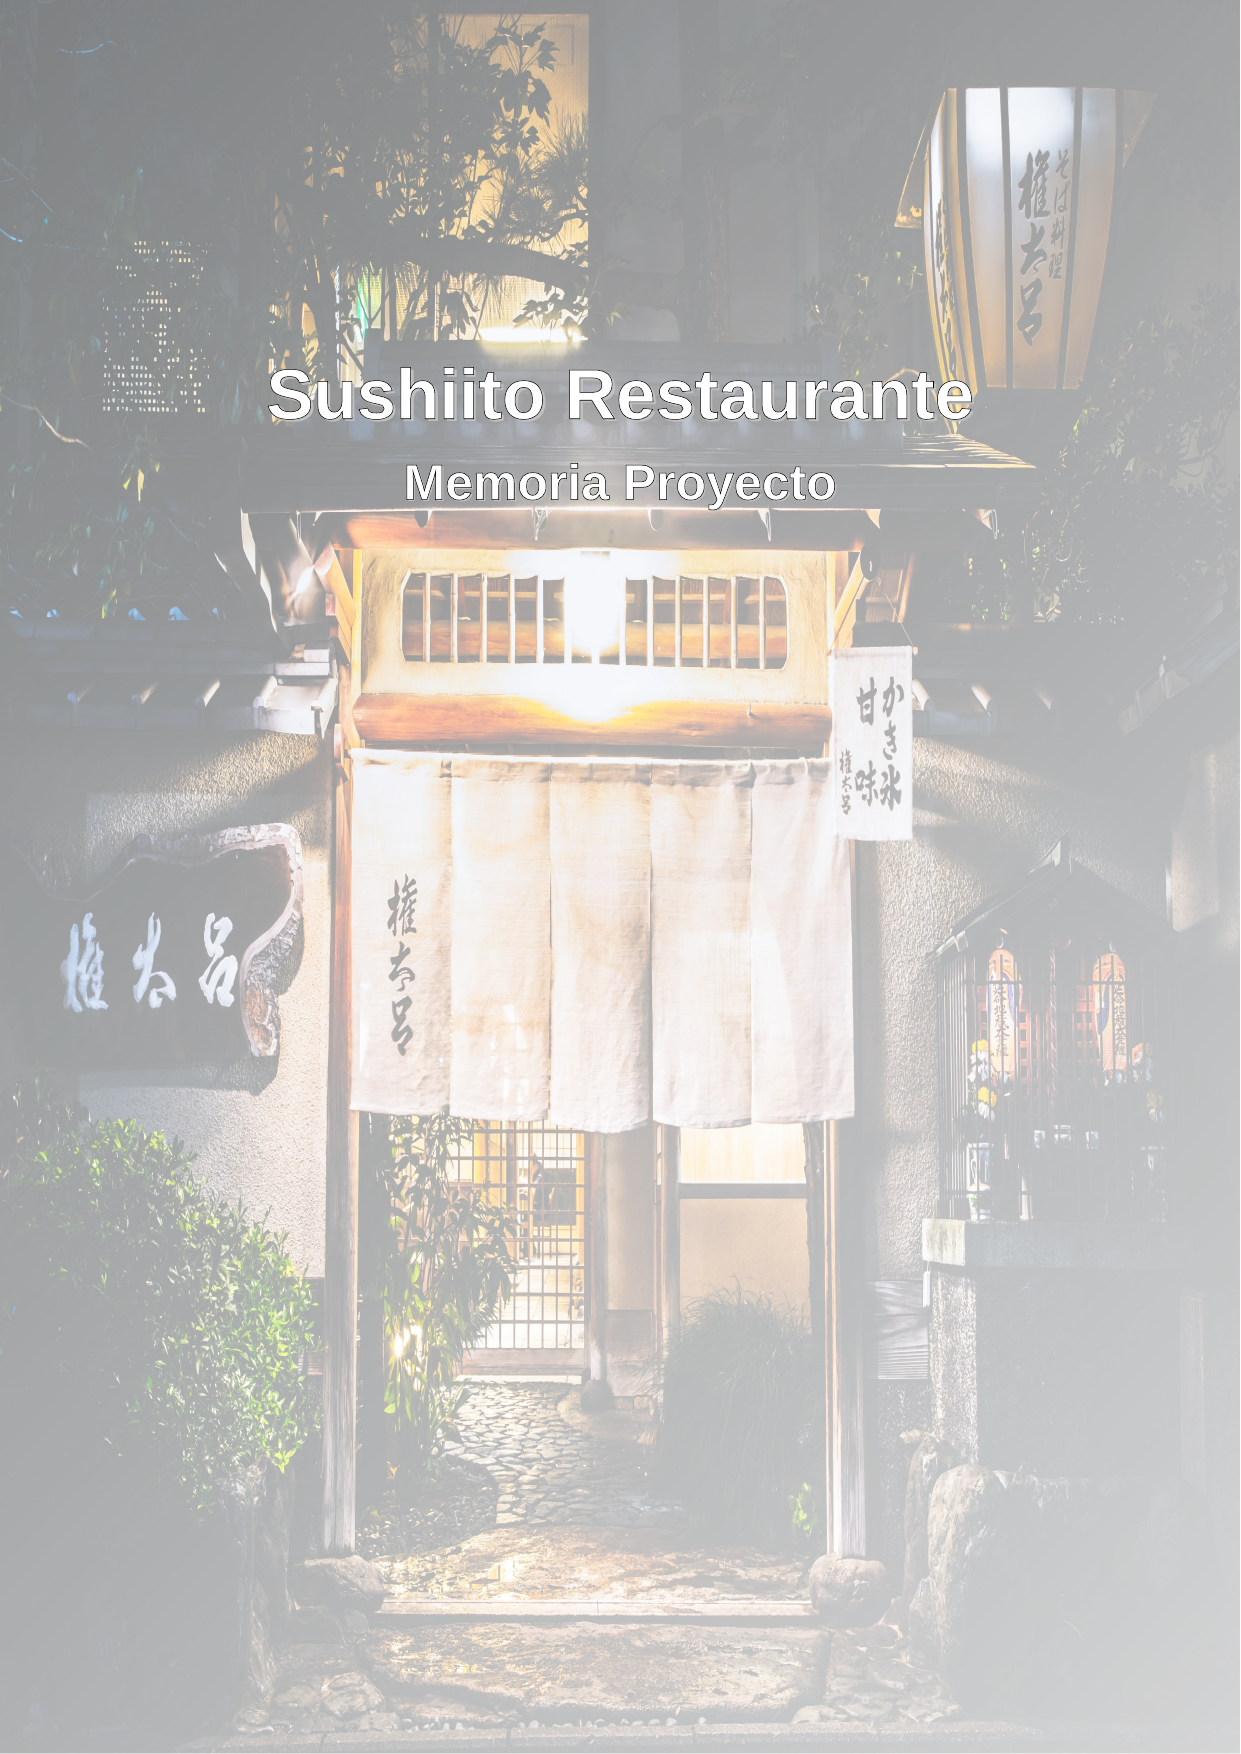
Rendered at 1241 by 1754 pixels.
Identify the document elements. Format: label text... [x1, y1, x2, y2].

title Sushiito Restaurante [118, 352, 1122, 434]
subtitle Memoria Proyecto [118, 452, 1122, 510]
